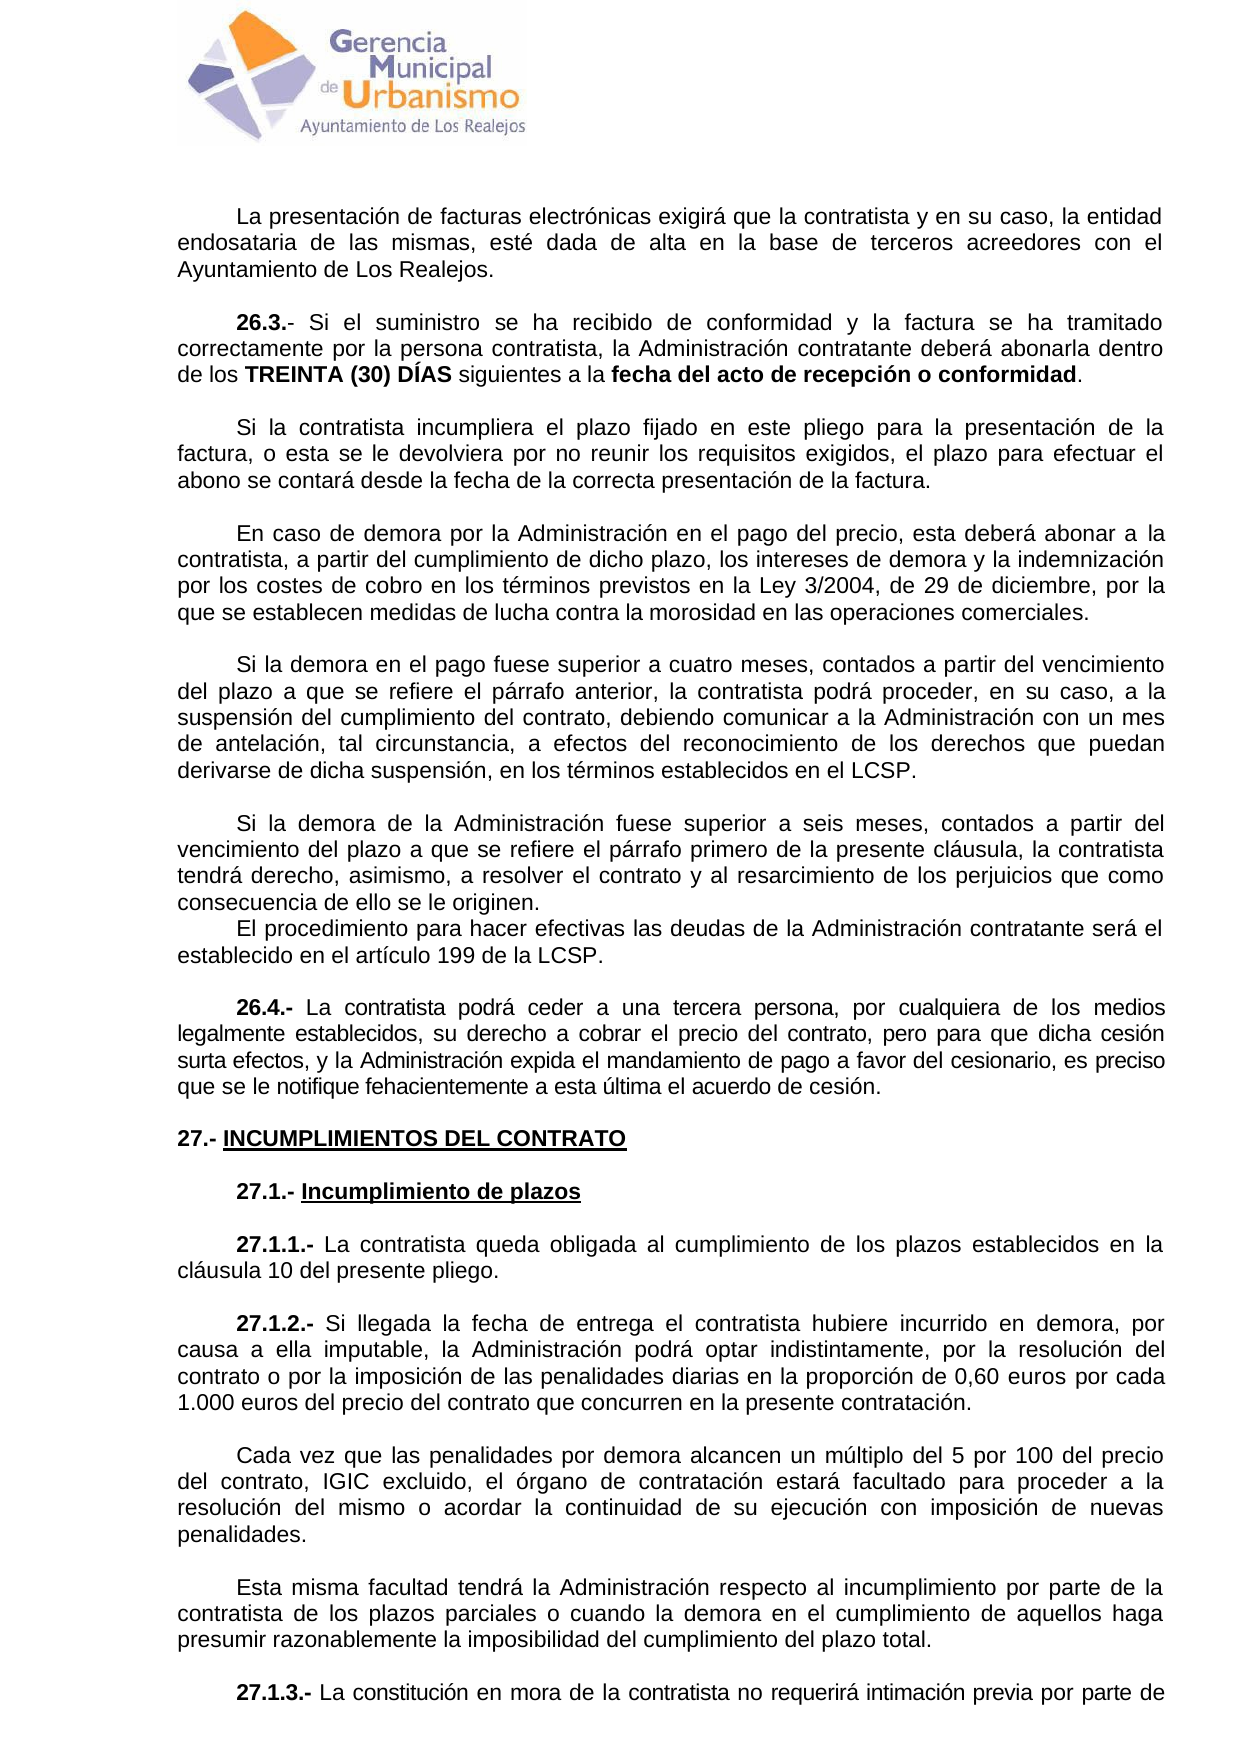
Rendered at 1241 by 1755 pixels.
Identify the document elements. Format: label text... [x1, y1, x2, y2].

text El procedimiento para hacer efectivas las deudas de la Administración contratante será el establecido en el artículo 199 de la LCSP. [177, 915, 1164, 968]
text 27.1.1.- La contratista queda obligada al cumplimiento de los plazos establecidos en la cláusula 10 del presente pliego. [177, 1231, 1164, 1284]
text Si la demora de la Administración fuese superior a seis meses, contados a partir del vencimiento del plazo a que se refiere el párrafo primero de la presente cláusula, la contratista tendrá derecho, asimismo, a resolver el contrato y al resarcimiento de los perjuicios que como consecuencia de ello se le originen. [177, 810, 1165, 915]
text Esta misma facultad tendrá la Administración respecto al incumplimiento por parte de la contratista de los plazos parciales o cuando la demora en el cumplimiento de aquellos haga presumir razonablemente la imposibilidad del cumplimiento del plazo total. [177, 1573, 1164, 1653]
text La presentación de facturas electrónicas exigirá que la contratista y en su caso, la entidad endosataria de las mismas, esté dada de alta en la base de terceros acreedores con el Ayuntamiento de Los Realejos. [177, 203, 1164, 282]
text Cada vez que las penalidades por demora alcancen un múltiplo del 5 por 100 del precio del contrato, IGIC excluido, el órgano de contratación estará facultado para proceder a la resolución del mismo o acordar la continuidad de su ejecución con imposición de nuevas penalidades. [177, 1442, 1164, 1547]
text 26.3.- Si el suministro se ha recibido de conformidad y la factura se ha tramitado correctamente por la persona contratista, la Administración contratante deberá abonarla dentro de los TREINTA (30) DÍAS siguientes a la fecha del acto de recepción o conformidad. [177, 308, 1164, 388]
text 26.4.- La contratista podrá ceder a una tercera persona, por cualquiera de los medios legalmente establecidos, su derecho a cobrar el precio del contrato, pero para que dicha cesión surta efectos, y la Administración expida el mandamiento de pago a favor del cesionario, es preciso que se le notifique fehacientemente a esta última el acuerdo de cesión. [177, 994, 1166, 1099]
subtitle 27.- INCUMPLIMIENTOS DEL CONTRATO [177, 1125, 1207, 1152]
text Si la contratista incumpliera el plazo fijado en este pliego para la presentación de la factura, o esta se le devolviera por no reunir los requisitos exigidos, el plazo para efectuar el abono se contará desde la fecha de la correcta presentación de la factura. [177, 414, 1164, 493]
text En caso de demora por la Administración en el pago del precio, esta deberá abonar a la contratista, a partir del cumplimiento de dicho plazo, los intereses de demora y la indemnización por los costes de cobro en los términos previstos en la Ley 3/2004, de 29 de diciembre, por la que se establecen medidas de lucha contra la morosidad en las operaciones comerciales. [177, 520, 1165, 625]
text 27.1.2.- Si llegada la fecha de entrega el contratista hubiere incurrido en demora, por causa a ella imputable, la Administración podrá optar indistintamente, por la resolución del contrato o por la imposición de las penalidades diarias en la proporción de 0,60 euros por cada 1.000 euros del precio del contrato que concurren en la presente contratación. [177, 1310, 1165, 1415]
text 27.1.3.- La constitución en mora de la contratista no requerirá intimación previa por parte de [177, 1679, 1165, 1705]
text Si la demora en el pago fuese superior a cuatro meses, contados a partir del vencimiento del plazo a que se refiere el párrafo anterior, la contratista podrá proceder, en su caso, a la suspensión del cumplimiento del contrato, debiendo comunicar a la Administración con un mes de antelación, tal circunstancia, a efectos del reconocimiento de los derechos que puedan derivarse de dicha suspensión, en los términos establecidos en el LCSP. [177, 651, 1165, 783]
text 27.1.- Incumplimiento de plazos [236, 1178, 1207, 1204]
